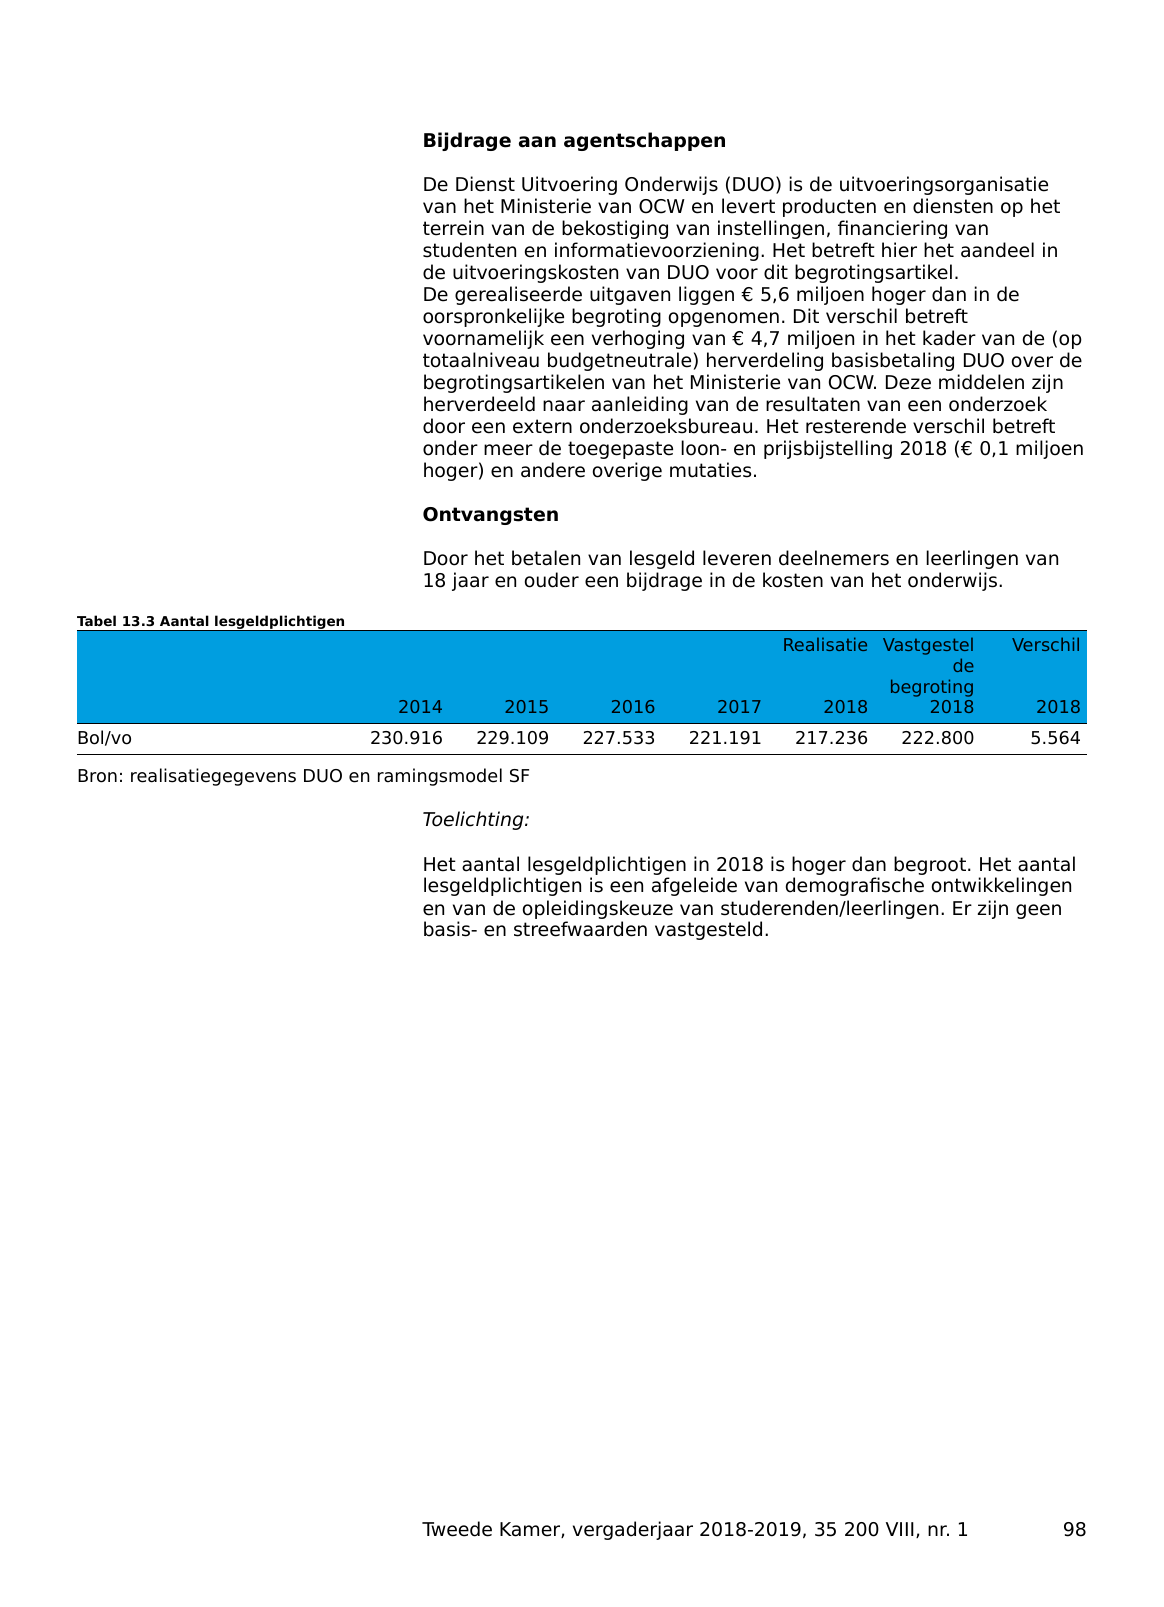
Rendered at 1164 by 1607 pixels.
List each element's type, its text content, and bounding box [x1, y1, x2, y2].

table_cell [77, 697, 342, 723]
subtitle Bijdrage aan agentschappen [422, 130, 1087, 152]
subtitle Toelichting: [422, 809, 1087, 831]
table_cell 2014 [343, 697, 449, 723]
table_cell [661, 631, 768, 697]
table_cell 227.533 [555, 724, 661, 754]
table_cell [77, 631, 342, 697]
table_cell Bol/vo [77, 724, 342, 754]
table_cell 2015 [449, 697, 555, 723]
text De gerealiseerde uitgaven liggen € 5,6 miljoen hoger dan in de oorspronkelijke begroting opgenomen. Dit verschil betreft voornamelijk een verhoging van € 4,7 miljoen in het kader van de (op totaalniveau budgetneutrale) herverdeling basisbetaling DUO over de begrotingsartikelen van het Ministerie van OCW. Deze middelen zijn herverdeeld naar aanleiding van de resultaten van een onderzoek door een extern onderzoeksbureau. Het resterende verschil betreft onder meer de toegepaste loon- en prijsbijstelling 2018 (€ 0,1 miljoen hoger) en andere overige mutaties. [422, 284, 1087, 482]
text De Dienst Uitvoering Onderwijs (DUO) is de uitvoeringsorganisatie van het Ministerie van OCW en levert producten en diensten op het terrein van de bekostiging van instellingen, financiering van studenten en informatievoorziening. Het betreft hier het aandeel in de uitvoeringskosten van DUO voor dit begrotingsartikel. [422, 174, 1087, 284]
table_cell 2017 [661, 697, 768, 723]
table_cell 2018 [768, 697, 874, 723]
table_cell 221.191 [661, 724, 768, 754]
table_cell 230.916 [343, 724, 449, 754]
table_cell 222.800 [874, 724, 980, 754]
table_header Tabel 13.3 Aantal lesgeldplichtigen [77, 614, 1087, 630]
table_cell Verschil [980, 631, 1087, 697]
table_cell [449, 631, 555, 697]
table_cell 5.564 [980, 724, 1087, 754]
table_cell 217.236 [768, 724, 874, 754]
table_cell Bron: realisatiegegevens DUO en ramingsmodel SF [77, 755, 1087, 787]
table_cell [343, 631, 449, 697]
table_cell Vastgestelde begroting [874, 631, 980, 697]
table_cell 2018 [980, 697, 1087, 723]
table_cell 2016 [555, 697, 661, 723]
table_cell 2018 [874, 697, 980, 723]
table_cell [555, 631, 661, 697]
text Door het betalen van lesgeld leveren deelnemers en leerlingen van 18 jaar en ouder een bijdrage in de kosten van het onderwijs. [422, 548, 1087, 592]
subtitle Ontvangsten [422, 504, 1087, 526]
text Het aantal lesgeldplichtigen in 2018 is hoger dan begroot. Het aantal lesgeldplichtigen is een afgeleide van demografische ontwikkelingen en van de opleidingskeuze van studerenden/leerlingen. Er zijn geen basis- en streefwaarden vastgesteld. [422, 853, 1087, 941]
table_cell 229.109 [449, 724, 555, 754]
table_cell Realisatie [768, 631, 874, 697]
